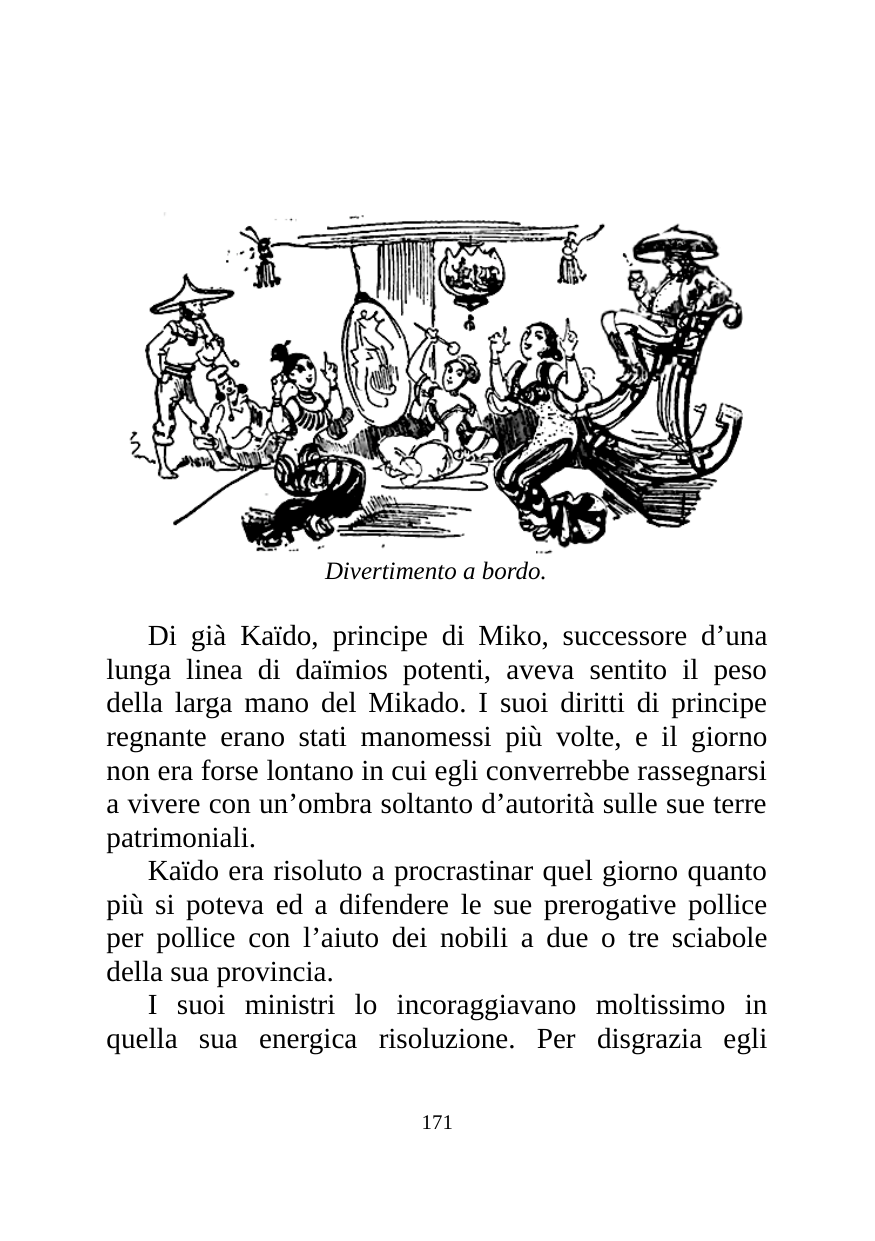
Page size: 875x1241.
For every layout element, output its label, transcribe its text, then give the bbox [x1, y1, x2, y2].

picture [124, 212, 750, 557]
text Kaïdo era risoluto a procrastinar quel giorno quanto più si poteva ed a difendere le sue prerogative pollice per pollice con l’aiuto dei nobili a due o tre sciabole della sua provincia. [106, 853, 768, 987]
text I suoi ministri lo incoraggiavano moltissimo in quella sua energica risoluzione. Per disgrazia egli [106, 987, 768, 1054]
text Di già Kaïdo, principe di Miko, successore d’una lunga linea di daïmios potenti, aveva sentito il peso della larga mano del Mikado. I suoi diritti di principe regnante erano stati manomessi più volte, e il giorno non era forse lontano in cui egli converrebbe rassegnarsi a vivere con un’ombra soltanto d’autorità sulle sue terre patrimoniali. [106, 618, 768, 853]
text Divertimento a bordo. [125, 557, 749, 585]
